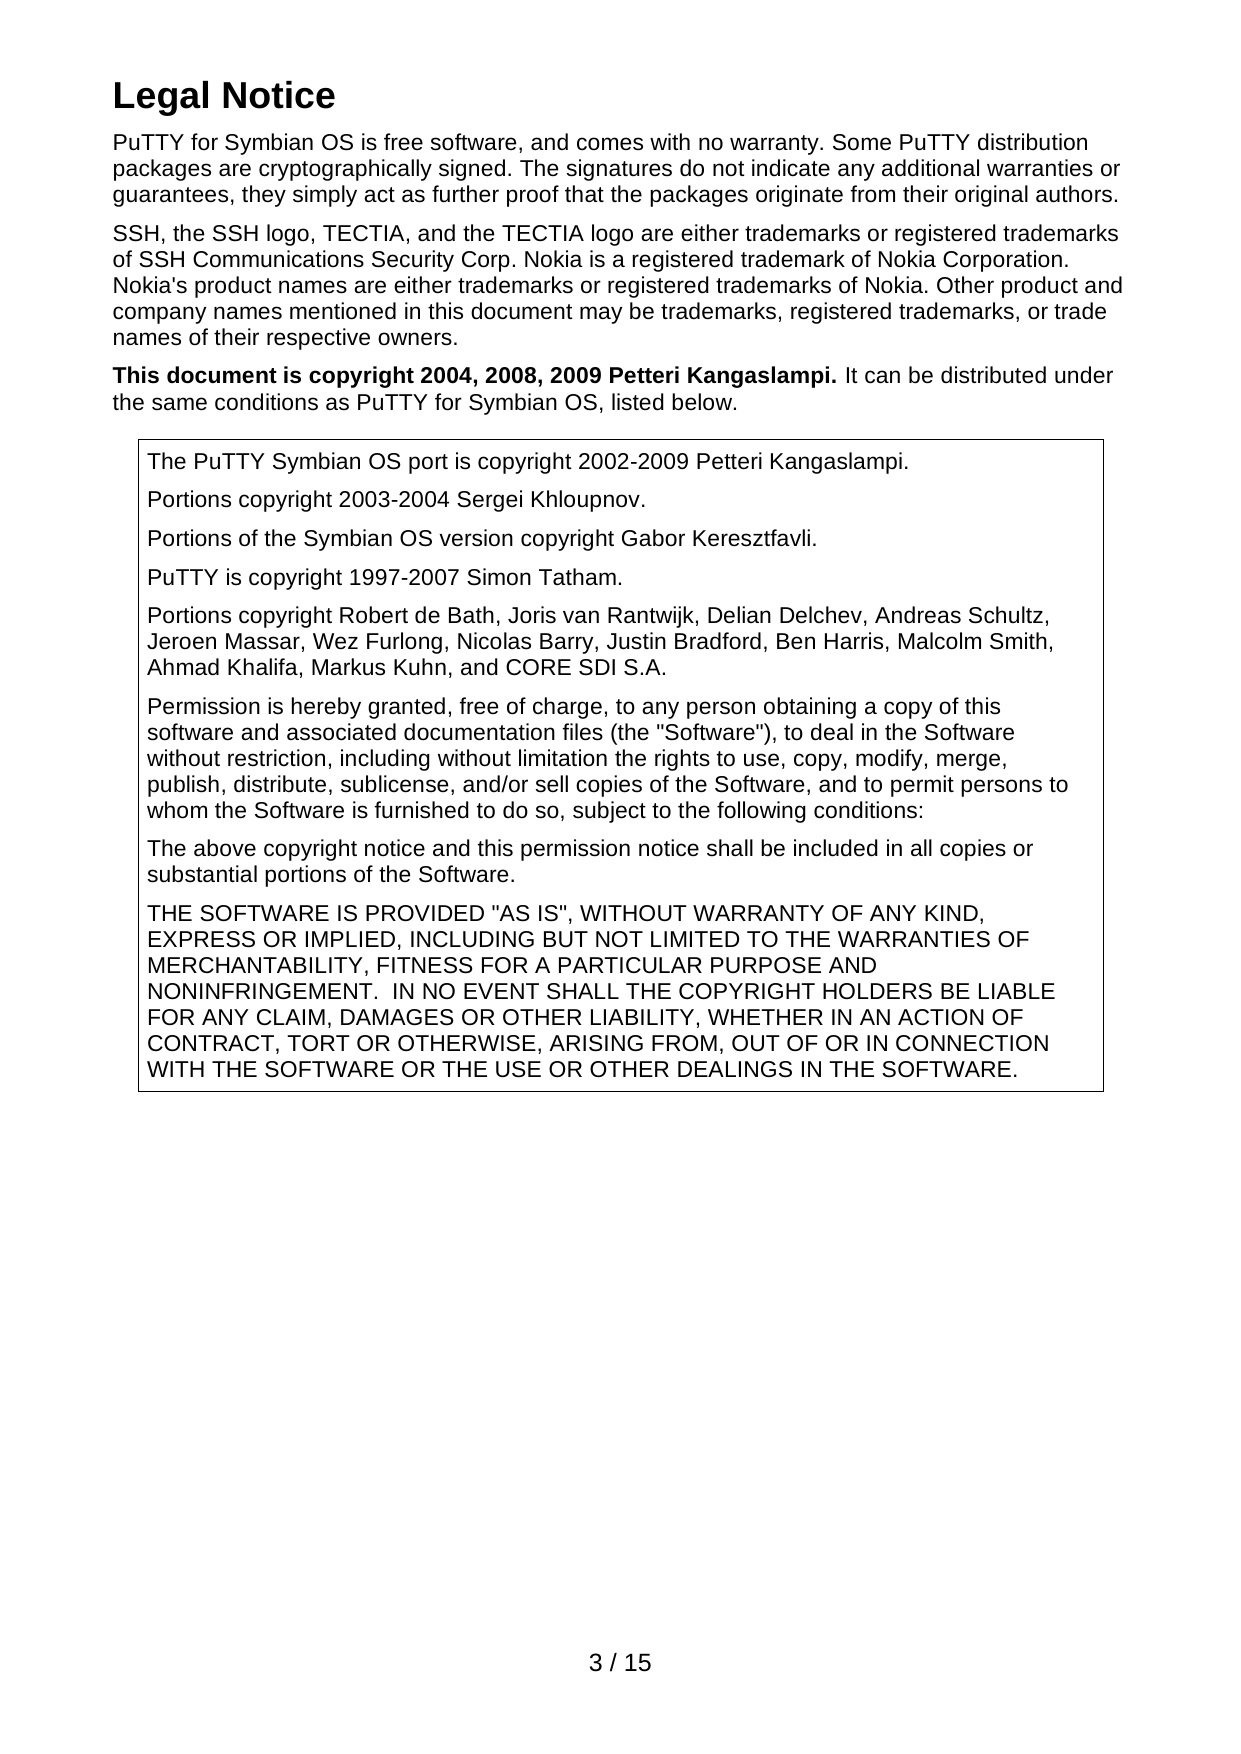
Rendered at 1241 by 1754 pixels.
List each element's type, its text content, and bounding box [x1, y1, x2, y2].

text The PuTTY Symbian OS port is copyright 2002-2009 Petteri Kangaslampi. [147, 448, 1094, 474]
text The above copyright notice and this permission notice shall be included in all copies or substantial portions of the Software. [147, 836, 1094, 888]
text Portions copyright Robert de Bath, Joris van Rantwijk, Delian Delchev, Andreas Schultz, Jeroen Massar, Wez Furlong, Nicolas Barry, Justin Bradford, Ben Harris, Malcolm Smith, Ahmad Khalifa, Markus Kuhn, and CORE SDI S.A. [147, 602, 1094, 681]
text Portions copyright 2003-2004 Sergei Khloupnov. [147, 487, 1094, 513]
text Permission is hereby granted, free of charge, to any person obtaining a copy of this software and associated documentation files (the "Software"), to deal in the Software without restriction, including without limitation the rights to use, copy, modify, merge, publish, distribute, sublicense, and/or sell copies of the Software, and to permit persons to whom the Software is furnished to do so, subject to the following conditions: [147, 693, 1094, 823]
text Portions of the Symbian OS version copyright Gabor Keresztfavli. [147, 525, 1094, 551]
text PuTTY is copyright 1997-2007 Simon Tatham. [147, 564, 1094, 590]
text PuTTY for Symbian OS is free software, and comes with no warranty. Some PuTTY distribution packages are cryptographically signed. The signatures do not indicate any additional warranties or guarantees, they simply act as further proof that the packages originate from their original authors. [112, 129, 1128, 208]
text This document is copyright 2004, 2008, 2009 Petteri Kangaslampi. It can be distributed under the same conditions as PuTTY for Symbian OS, listed below. [112, 363, 1128, 415]
text THE SOFTWARE IS PROVIDED "AS IS", WITHOUT WARRANTY OF ANY KIND, EXPRESS OR IMPLIED, INCLUDING BUT NOT LIMITED TO THE WARRANTIES OF MERCHANTABILITY, FITNESS FOR A PARTICULAR PURPOSE AND NONINFRINGEMENT. IN NO EVENT SHALL THE COPYRIGHT HOLDERS BE LIABLE FOR ANY CLAIM, DAMAGES OR OTHER LIABILITY, WHETHER IN AN ACTION OF CONTRACT, TORT OR OTHERWISE, ARISING FROM, OUT OF OR IN CONNECTION WITH THE SOFTWARE OR THE USE OR OTHER DEALINGS IN THE SOFTWARE. [147, 900, 1094, 1083]
subtitle Legal Notice [112, 75, 1128, 117]
text SSH, the SSH logo, TECTIA, and the TECTIA logo are either trademarks or registered trademarks of SSH Communications Security Corp. Nokia is a registered trademark of Nokia Corporation. Nokia's product names are either trademarks or registered trademarks of Nokia. Other product and company names mentioned in this document may be trademarks, registered trademarks, or trade names of their respective owners. [112, 220, 1128, 350]
